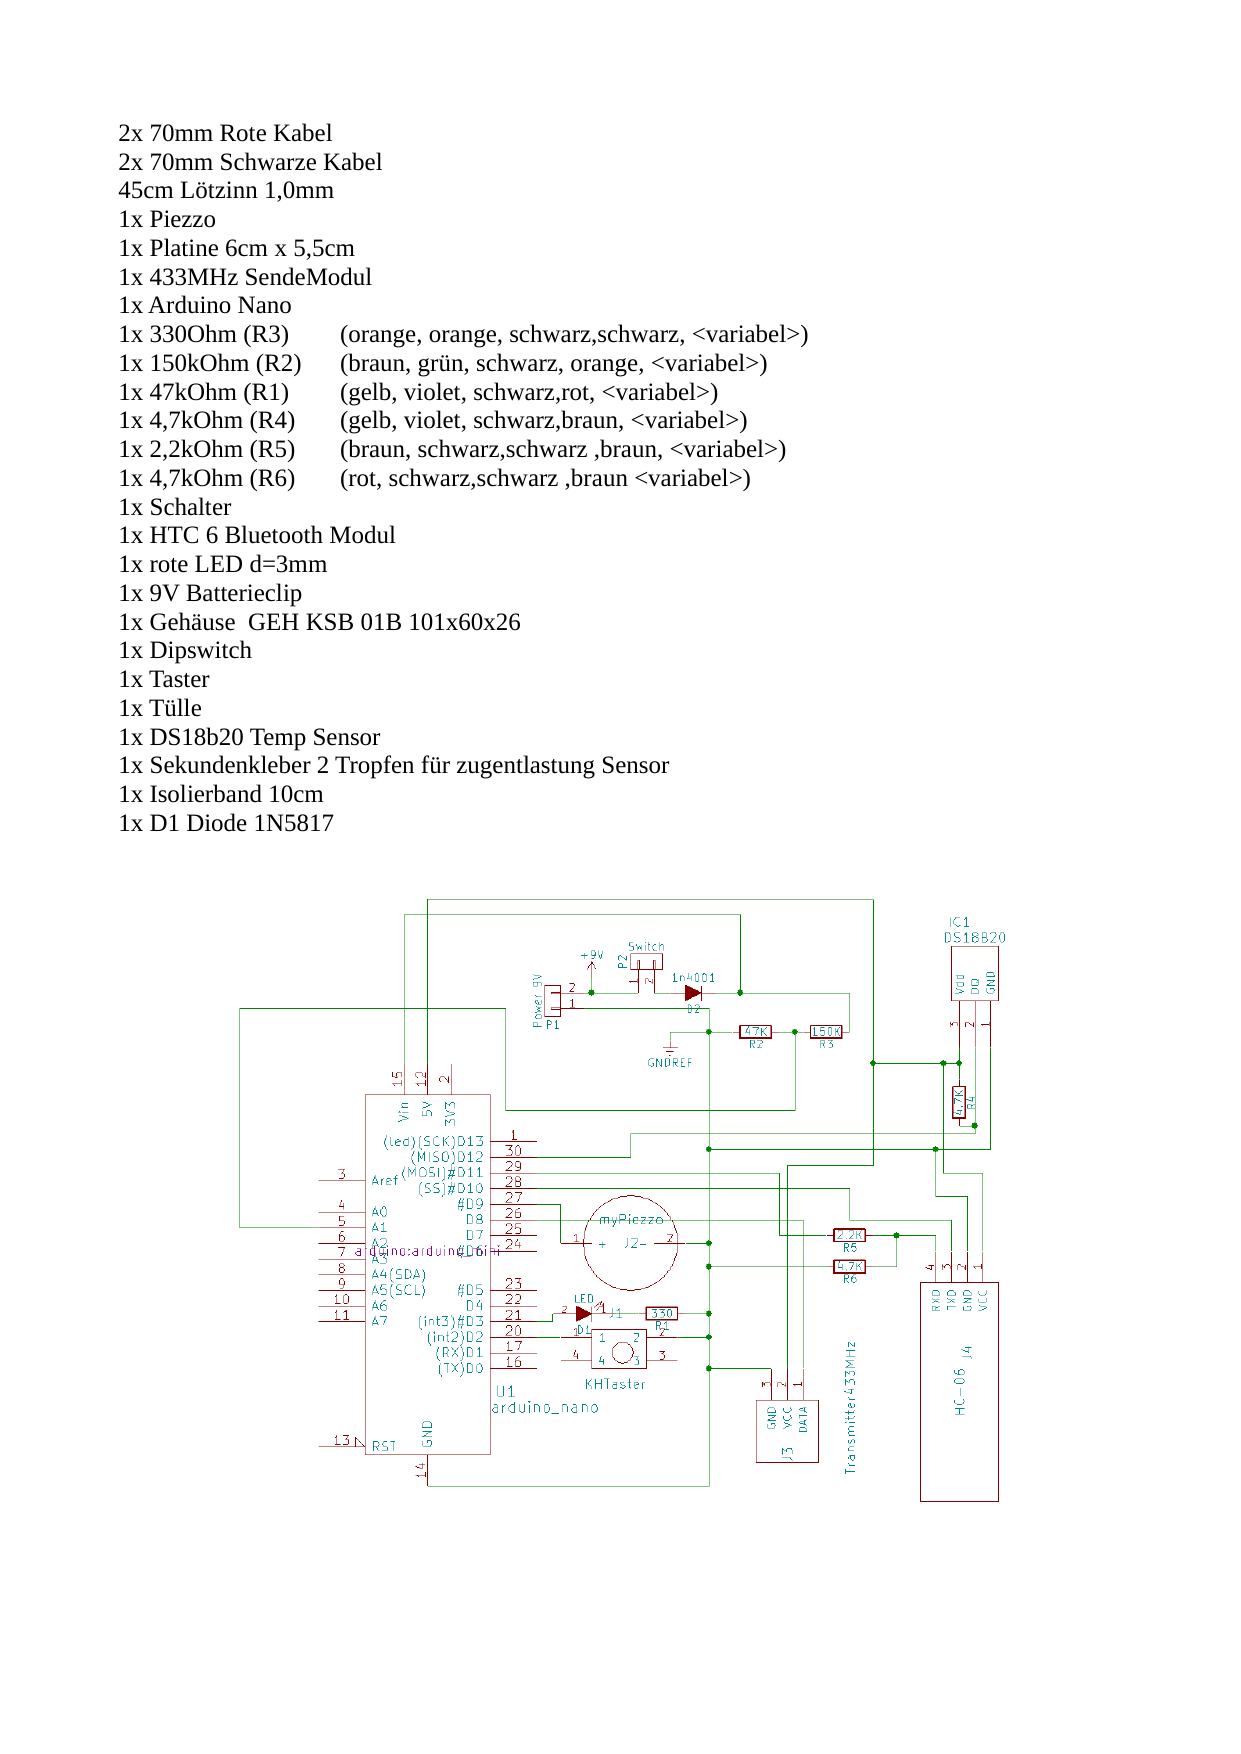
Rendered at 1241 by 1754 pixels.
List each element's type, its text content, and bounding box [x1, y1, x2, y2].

text 2x 70mm Schwarze Kabel [118, 147, 1122, 176]
text 1x 47kOhm (R1) (gelb, violet, schwarz,rot, <variabel>) [118, 377, 1122, 406]
text 1x 330Ohm (R3) (orange, orange, schwarz,schwarz, <variabel>) [118, 319, 1122, 348]
text 2x 70mm Rote Kabel [118, 118, 1122, 147]
text 1x Piezzo [118, 204, 1122, 233]
text 1x DS18b20 Temp Sensor [118, 722, 1122, 751]
picture [175, 878, 1065, 1537]
text 1x Dipswitch [118, 636, 1122, 664]
text 1x Platine 6cm x 5,5cm [118, 233, 1122, 262]
text 1x Gehäuse GEH KSB 01B 101x60x26 [118, 607, 1122, 636]
text 1x Isolierband 10cm [118, 779, 1122, 808]
text 1x 4,7kOhm (R6) (rot, schwarz,schwarz ,braun <variabel>) [118, 463, 1122, 492]
text 1x Tülle [118, 693, 1122, 722]
text 1x HTC 6 Bluetooth Modul [118, 521, 1122, 549]
text 1x 2,2kOhm (R5) (braun, schwarz,schwarz ,braun, <variabel>) [118, 434, 1122, 463]
text 1x Schalter [118, 492, 1122, 521]
text 45cm Lötzinn 1,0mm [118, 176, 1122, 204]
text 1x 433MHz SendeModul [118, 262, 1122, 291]
text 1x Sekundenkleber 2 Tropfen für zugentlastung Sensor [118, 751, 1122, 779]
text 1x Taster [118, 664, 1122, 693]
text 1x 9V Batterieclip [118, 578, 1122, 607]
text 1x rote LED d=3mm [118, 549, 1122, 578]
text 1x 150kOhm (R2) (braun, grün, schwarz, orange, <variabel>) [118, 348, 1122, 377]
text 1x Arduino Nano [118, 291, 1122, 319]
text 1x 4,7kOhm (R4) (gelb, violet, schwarz,braun, <variabel>) [118, 406, 1122, 434]
text 1x D1 Diode 1N5817 [118, 808, 1122, 837]
